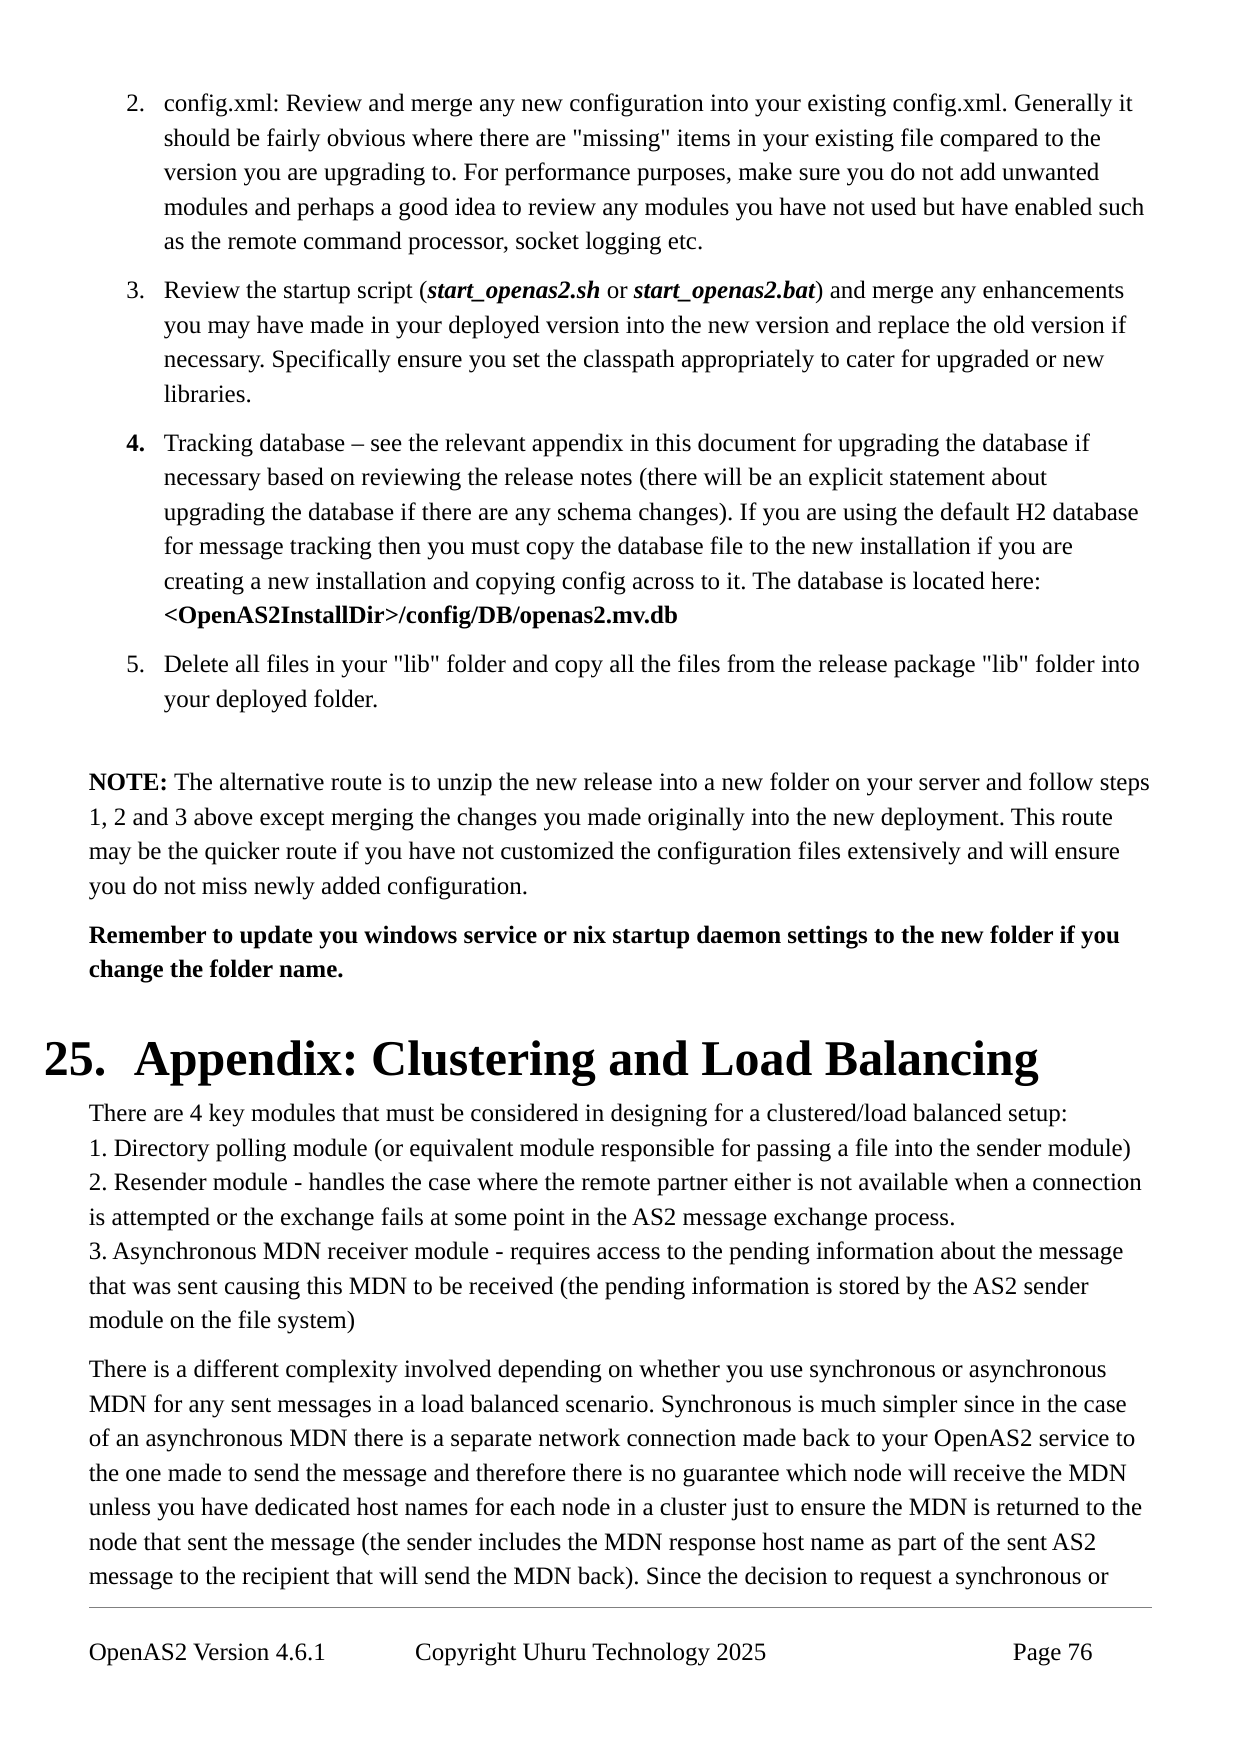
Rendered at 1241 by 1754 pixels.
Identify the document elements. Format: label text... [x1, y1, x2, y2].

text There are 4 key modules that must be considered in designing for a clustered/load balanced setup: 1. Directory polling module (or equivalent module responsible for passing a file into the sender module) 2. Resender module - handles the case where the remote partner either is not available when a connection is attempted or the exchange fails at some point in the AS2 message exchange process. 3. Asynchronous MDN receiver module - requires access to the pending information about the message that was sent causing this MDN to be received (the pending information is stored by the AS2 sender module on the file system) [88, 1098, 1152, 1334]
list Review the startup script (start_openas2.sh or start_openas2.bat) and merge any enhancements you may have made in your deployed version into the new version and replace the old version if necessary. Specifically ensure you set the classpath appropriately to cater for upgraded or new libraries. [126, 276, 1152, 408]
text Remember to update you windows service or nix startup daemon settings to the new folder if you change the folder name. [88, 920, 1152, 983]
list Tracking database – see the relevant appendix in this document for upgrading the database if necessary based on reviewing the release notes (there will be an explicit statement about upgrading the database if there are any schema changes). If you are using the default H2 database for message tracking then you must copy the database file to the new installation if you are creating a new installation and copying config across to it. The database is located here: <OpenAS2InstallDir>/config/DB/openas2.mv.db [126, 428, 1152, 629]
list config.xml: Review and merge any new configuration into your existing config.xml. Generally it should be fairly obvious where there are "missing" items in your existing file compared to the version you are upgrading to. For performance purposes, make sure you do not add unwanted modules and perhaps a good idea to review any modules you have not used but have enabled such as the remote command processor, socket logging etc. [126, 88, 1152, 255]
text NOTE: The alternative route is to unzip the new release into a new folder on your server and follow steps 1, 2 and 3 above except merging the changes you made originally into the new deployment. This route may be the quicker route if you have not customized the configuration files extensively and will ensure you do not miss newly added configuration. [88, 767, 1152, 900]
subtitle Appendix: Clustering and Load Balancing [44, 1028, 1152, 1086]
text There is a different complexity involved depending on whether you use synchronous or asynchronous MDN for any sent messages in a load balanced scenario. Synchronous is much simpler since in the case of an asynchronous MDN there is a separate network connection made back to your OpenAS2 service to the one made to send the message and therefore there is no guarantee which node will receive the MDN unless you have dedicated host names for each node in a cluster just to ensure the MDN is returned to the node that sent the message (the sender includes the MDN response host name as part of the sent AS2 message to the recipient that will send the MDN back). Since the decision to request a synchronous or [88, 1354, 1152, 1590]
list Delete all files in your "lib" folder and copy all the files from the release package "lib" folder into your deployed folder. [126, 649, 1152, 747]
